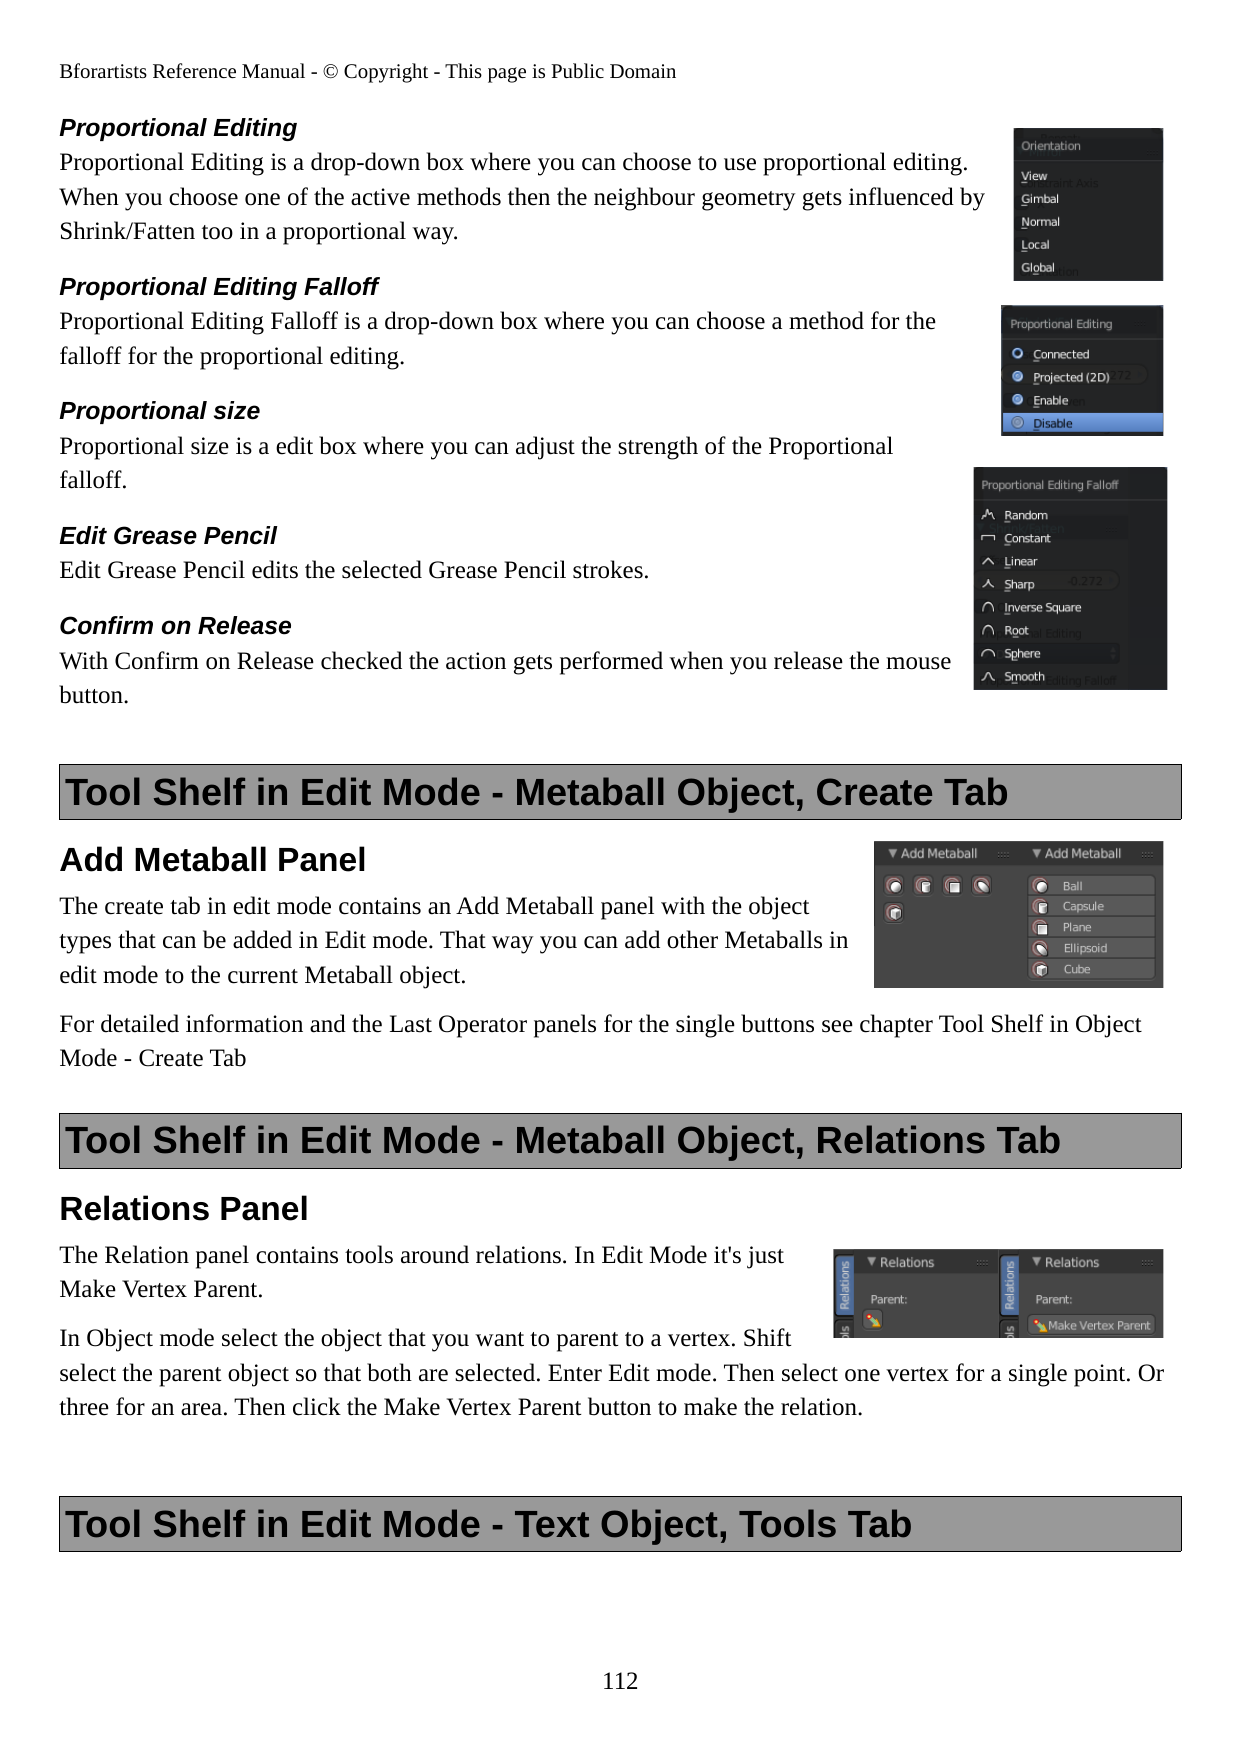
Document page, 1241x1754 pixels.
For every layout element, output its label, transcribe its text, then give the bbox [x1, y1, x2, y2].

subtitle Proportional Editing Falloff [59, 272, 1181, 300]
subtitle [1168, 611, 1181, 639]
text Proportional Editing Falloff is a drop-down box where you can choose a method for the falloff for the proportional editing. [59, 306, 1001, 370]
subtitle Add Metaball Panel [59, 840, 1181, 878]
subtitle [1168, 521, 1181, 549]
subtitle Confirm on Release [59, 611, 973, 639]
subtitle Relations Panel [59, 1189, 1181, 1227]
table_header Tool Shelf in Edit Mode - Metaball Object, Create Tab [60, 765, 1181, 819]
subtitle [1164, 396, 1181, 425]
subtitle Proportional Editing [59, 113, 1181, 141]
text For detailed information and the Last Operator panels for the single buttons see chapter Tool Shelf in Object Mode - Create Tab [59, 1009, 1181, 1072]
text The create tab in edit mode contains an Add Metaball panel with the object types that can be added in Edit mode. That way you can add other Metaballs in edit mode to the current Metaball object. [59, 891, 1181, 989]
picture [1013, 128, 1164, 281]
picture [874, 841, 1164, 988]
picture [973, 467, 1168, 690]
table_header Tool Shelf in Edit Mode - Metaball Object, Relations Tab [60, 1114, 1181, 1168]
picture [833, 1249, 1164, 1338]
picture [1001, 305, 1164, 436]
subtitle Edit Grease Pencil [59, 521, 973, 549]
subtitle Proportional size [59, 396, 1001, 425]
text In Object mode select the object that you want to parent to a vertex. Shift select the parent object so that both are selected. Enter Edit mode. Then select one vertex for a single point. Or three for an area. Then click the Make Vertex Parent button to make the relation. [59, 1323, 1181, 1421]
table_header Tool Shelf in Edit Mode - Text Object, Tools Tab [60, 1497, 1181, 1551]
text The Relation panel contains tools around relations. In Edit Mode it's just Make Vertex Parent. [59, 1240, 1181, 1303]
text Edit Grease Pencil edits the selected Grease Pencil strokes. [59, 556, 973, 584]
text Proportional Editing is a drop-down box where you can choose to use proportional editing. When you choose one of the active methods then the neighbour geometry gets influenced by Shrink/Fatten too in a proportional way. [59, 147, 1013, 245]
text Proportional size is a edit box where you can adjust the strength of the Proportional falloff. [59, 431, 1181, 494]
text With Confirm on Release checked the action gets performed when you release the mouse button. [59, 646, 1181, 709]
